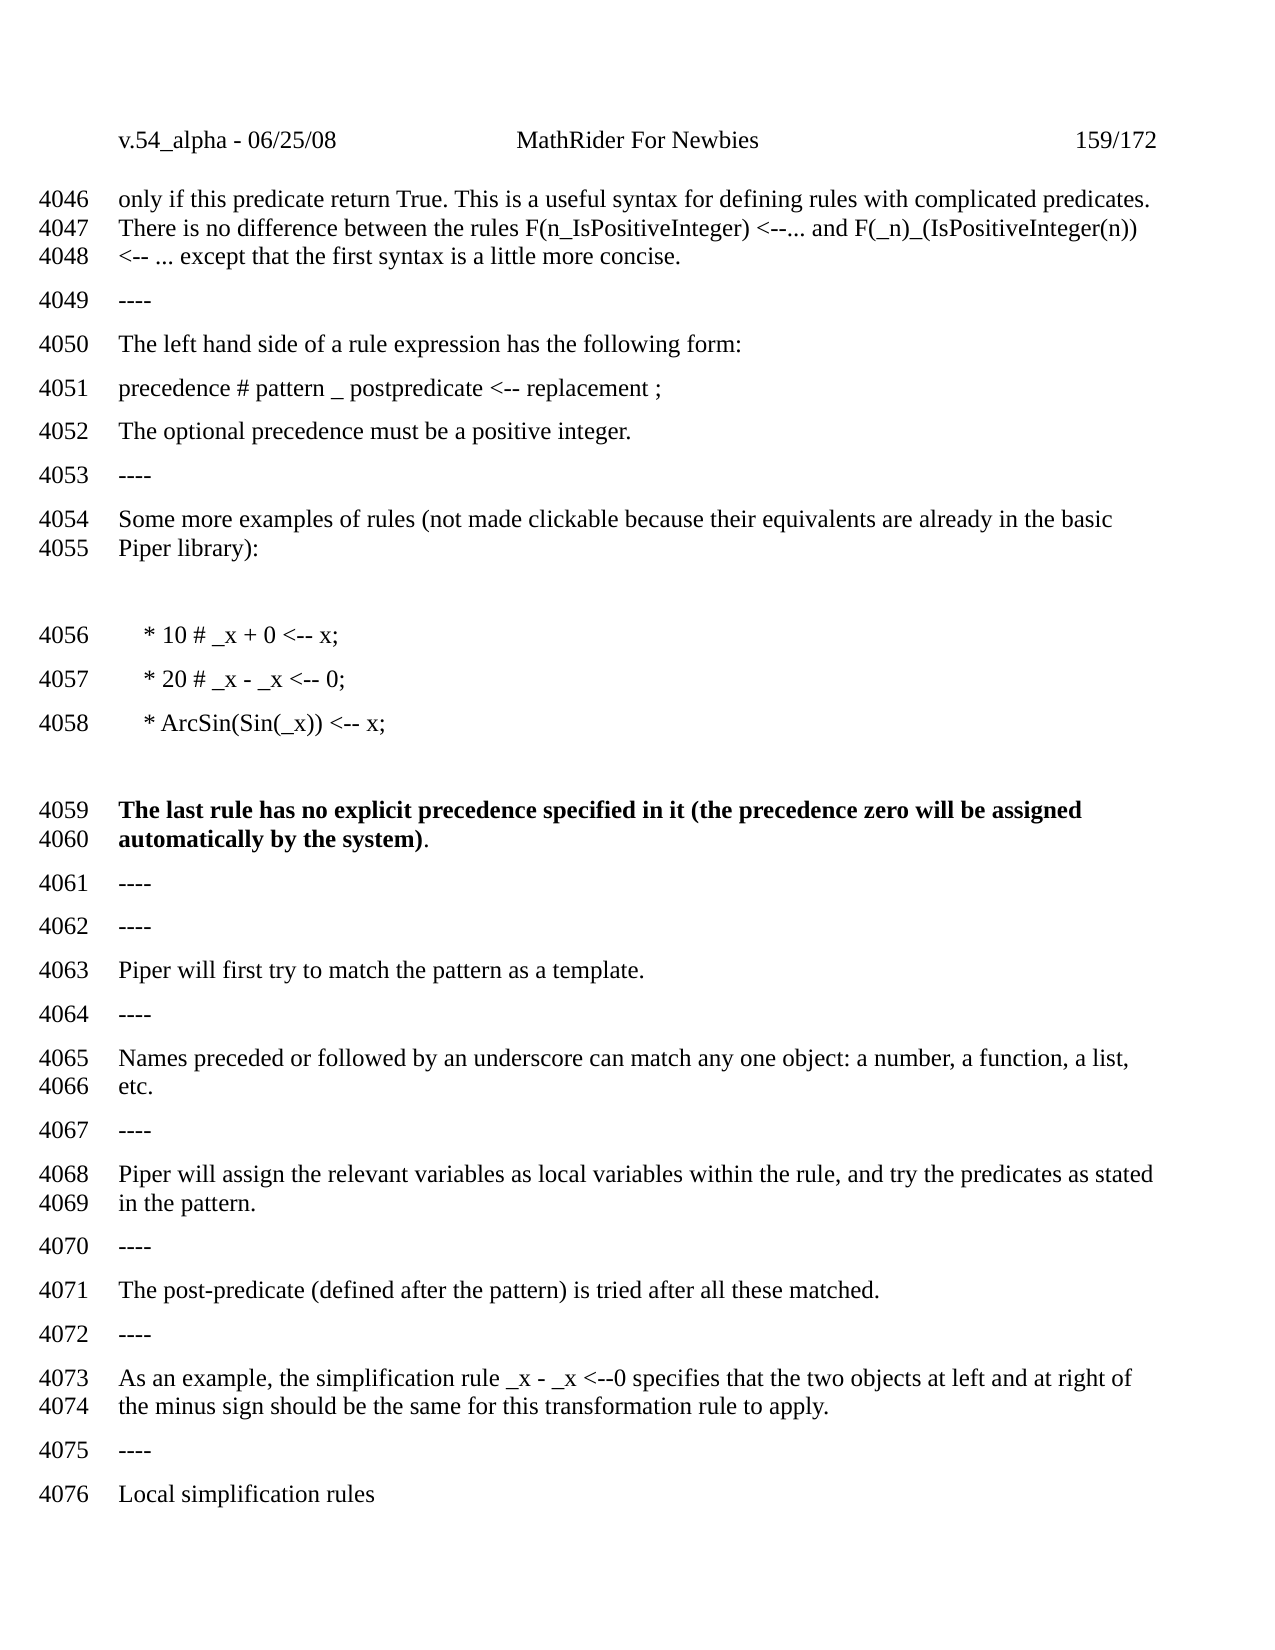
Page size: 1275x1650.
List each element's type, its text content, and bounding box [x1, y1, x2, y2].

text * ArcSin(Sin(_x)) <-- x; [118, 708, 1157, 736]
text ---- [118, 285, 1157, 314]
text The left hand side of a rule expression has the following form: [118, 329, 1157, 358]
text Piper will first try to match the pattern as a template. [118, 955, 1157, 984]
text Some more examples of rules (not made clickable because their equivalents are already in the basic Piper library): [118, 504, 1157, 561]
text ---- [118, 911, 1157, 940]
text Local simplification rules [118, 1479, 1157, 1508]
text ---- [118, 868, 1157, 896]
text only if this predicate return True. This is a useful syntax for defining rules with complicated predicates. There is no difference between the rules F(n_IsPositiveInteger) <--... and F(_n)_(IsPositiveInteger(n)) <-- ... except that the first syntax is a little more concise. [118, 184, 1157, 270]
text ---- [118, 1435, 1157, 1464]
text * 10 # _x + 0 <-- x; [118, 620, 1157, 649]
text * 20 # _x - _x <-- 0; [118, 664, 1157, 693]
text ---- [118, 460, 1157, 489]
text As an example, the simplification rule _x - _x <--0 specifies that the two objects at left and at right of the minus sign should be the same for this transformation rule to apply. [118, 1363, 1157, 1420]
text Piper will assign the relevant variables as local variables within the rule, and try the predicates as stated in the pattern. [118, 1159, 1157, 1216]
text precedence # pattern _ postpredicate <-- replacement ; [118, 373, 1157, 401]
text The optional precedence must be a positive integer. [118, 416, 1157, 445]
text ---- [118, 999, 1157, 1028]
text ---- [118, 1231, 1157, 1260]
text ---- [118, 1115, 1157, 1144]
text ---- [118, 1319, 1157, 1348]
text The post-predicate (defined after the pattern) is tried after all these matched. [118, 1275, 1157, 1304]
text Names preceded or followed by an underscore can match any one object: a number, a function, a list, etc. [118, 1043, 1157, 1100]
text The last rule has no explicit precedence specified in it (the precedence zero will be assigned automatically by the system). [118, 795, 1157, 853]
